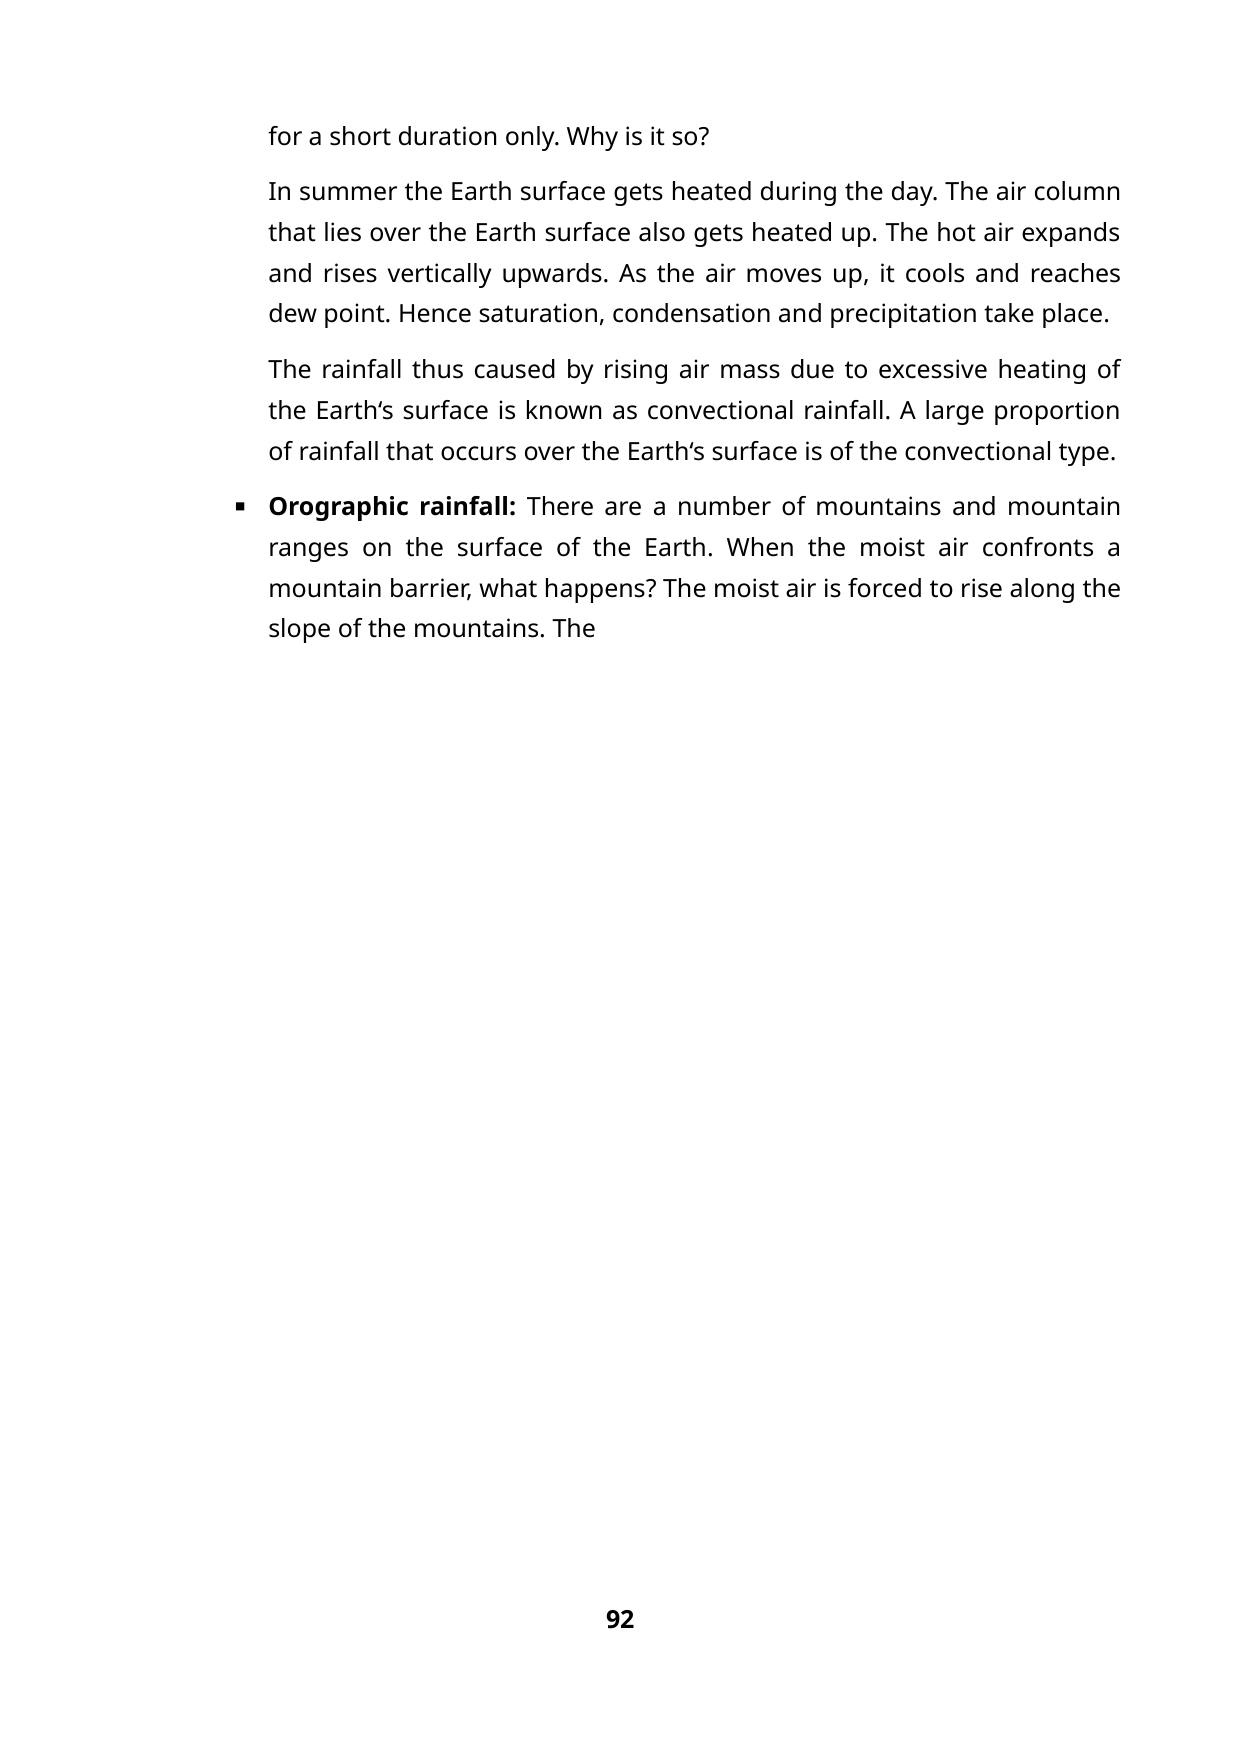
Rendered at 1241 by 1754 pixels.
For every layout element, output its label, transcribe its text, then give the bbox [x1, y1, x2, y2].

list for a short duration only. Why is it so? [231, 118, 1122, 152]
list The rainfall thus caused by rising air mass due to excessive heating of the Earth‘s surface is known as convectional rainfall. A large proportion of rainfall that occurs over the Earth‘s surface is of the convectional type. [231, 351, 1122, 467]
list In summer the Earth surface gets heated during the day. The air column that lies over the Earth surface also gets heated up. The hot air expands and rises vertically upwards. As the air moves up, it cools and reaches dew point. Hence saturation, condensation and precipitation take place. [231, 173, 1122, 330]
list Orographic rainfall: There are a number of mountains and mountain ranges on the surface of the Earth. When the moist air confronts a mountain barrier, what happens? The moist air is forced to rise along the slope of the mountains. The [231, 488, 1122, 645]
